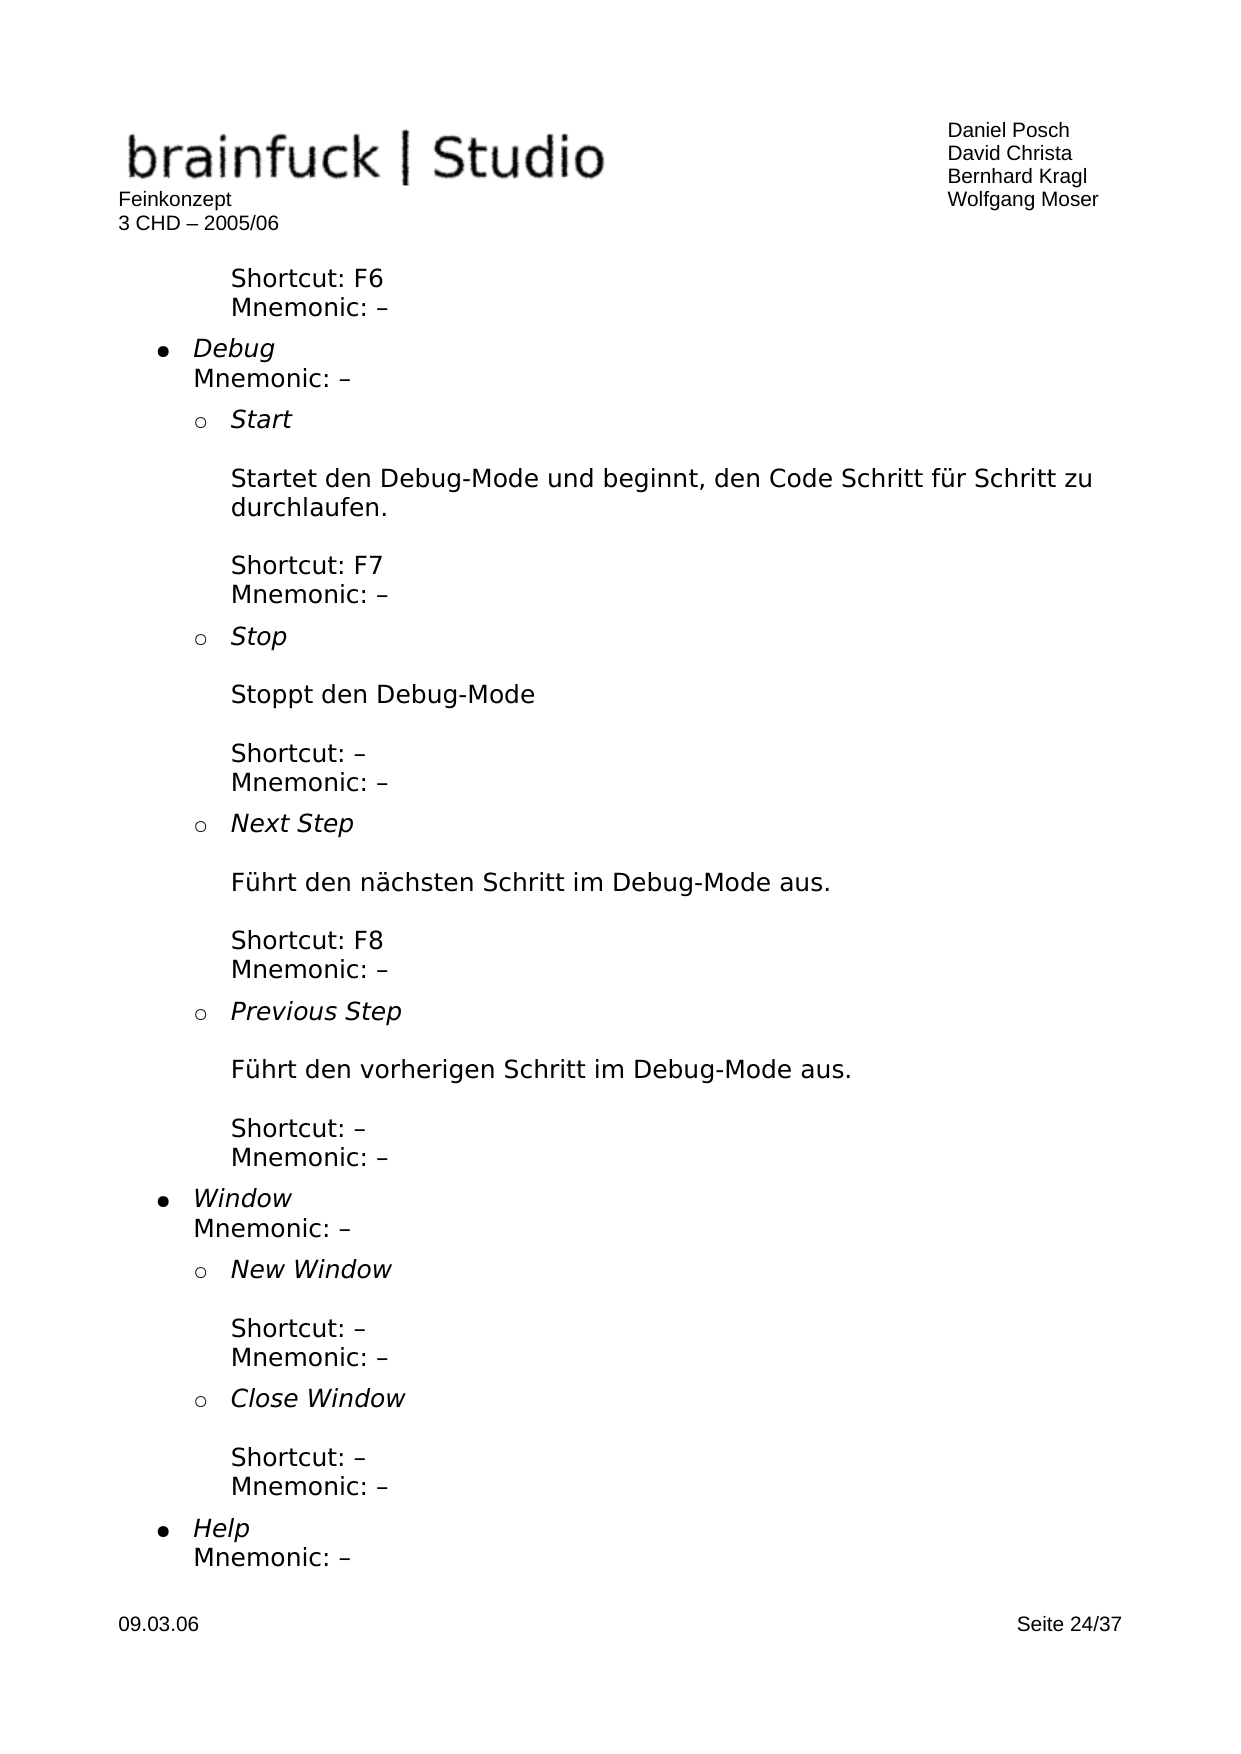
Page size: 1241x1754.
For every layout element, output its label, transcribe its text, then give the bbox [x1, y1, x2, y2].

list New Window Shortcut: – Mnemonic: – [193, 1255, 1122, 1372]
list Previous Step Führt den vorherigen Schritt im Debug-Mode aus. Shortcut: – Mnemonic: – [193, 997, 1122, 1172]
list Debug Mnemonic: – [156, 334, 1122, 393]
list Next Step Führt den nächsten Schritt im Debug-Mode aus. Shortcut: F8 Mnemonic: – [193, 809, 1122, 984]
picture [118, 118, 609, 187]
list Help Mnemonic: – [156, 1514, 1122, 1572]
list Shortcut: F6 Mnemonic: – [193, 264, 1122, 322]
list Window Mnemonic: – [156, 1184, 1122, 1243]
list Close Window Shortcut: – Mnemonic: – [193, 1384, 1122, 1501]
list Stop Stoppt den Debug-Mode Shortcut: – Mnemonic: – [193, 622, 1122, 797]
list Start Startet den Debug-Mode und beginnt, den Code Schritt für Schritt zu durchlaufen. Shortcut: F7 Mnemonic: – [193, 405, 1122, 609]
